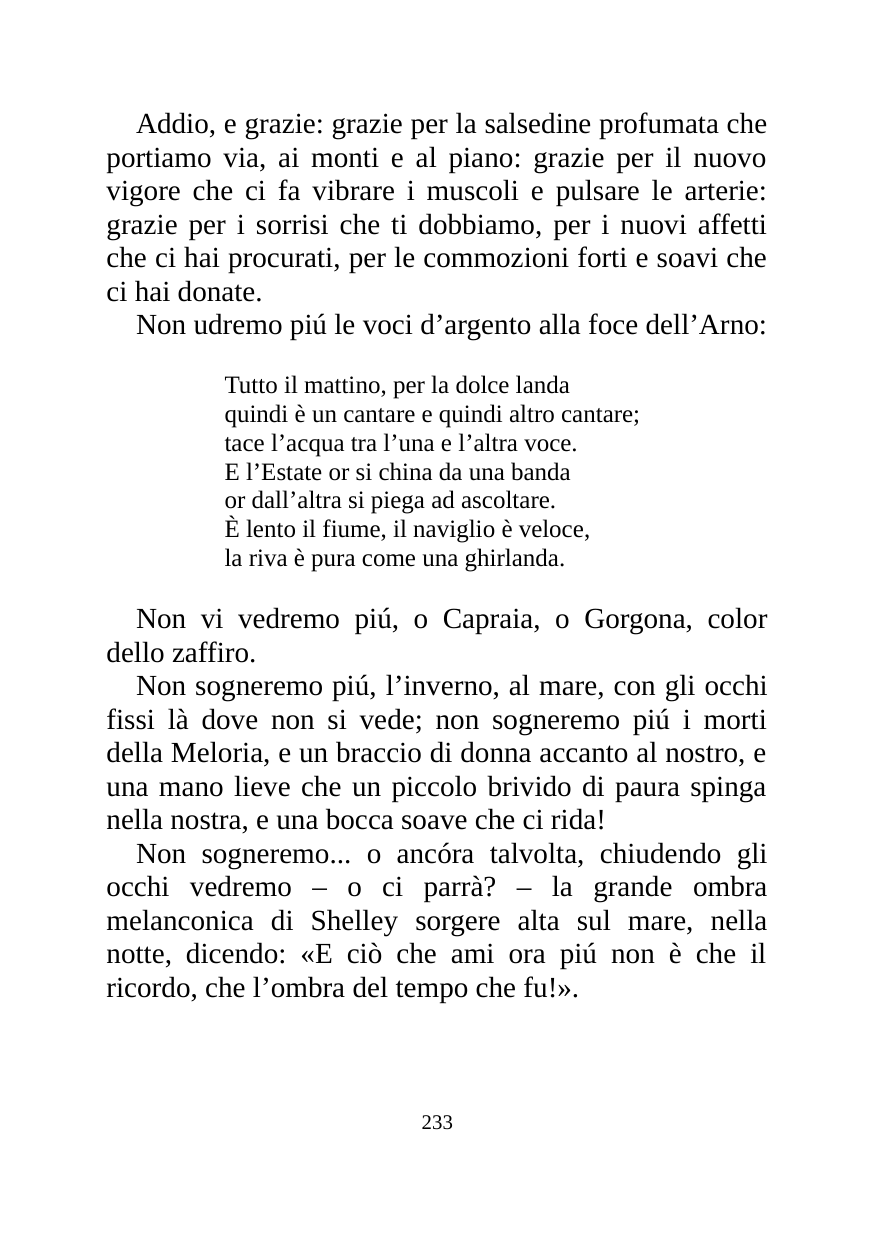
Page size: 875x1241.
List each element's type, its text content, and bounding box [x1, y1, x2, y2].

text Non vi vedremo piú, o Capraia, o Gorgona, color dello zaffiro. [106, 601, 768, 668]
text Non udremo piú le voci d’argento alla foce dell’Arno: [106, 307, 768, 341]
text Addio, e grazie: grazie per la salsedine profumata che portiamo via, ai monti e al piano: grazie per il nuovo vigore che ci fa vibrare i muscoli e pulsare le arterie: grazie per i sorrisi che ti dobbiamo, per i nuovi affetti che ci hai procurati, per le commozioni forti e soavi che ci hai donate. [106, 106, 768, 307]
text Non sogneremo piú, l’inverno, al mare, con gli occhi fissi là dove non si vede; non sogneremo piú i morti della Meloria, e un braccio di donna accanto al nostro, e una mano lieve che un piccolo brivido di paura spinga nella nostra, e una bocca soave che ci rida! [106, 668, 768, 836]
text Non sogneremo... o ancóra talvolta, chiudendo gli occhi vedremo – o ci parrà? – la grande ombra melanconica di Shelley sorgere alta sul mare, nella notte, dicendo: «E ciò che ami ora piú non è che il ricordo, che l’ombra del tempo che fu!». [106, 836, 768, 1004]
text Tutto il mattino, per la dolce landa quindi è un cantare e quindi altro cantare; tace l’acqua tra l’una e l’altra voce. E l’Estate or si china da una banda or dall’altra si piega ad ascoltare. È lento il fiume, il naviglio è veloce, la riva è pura come una ghirlanda. [224, 371, 768, 572]
